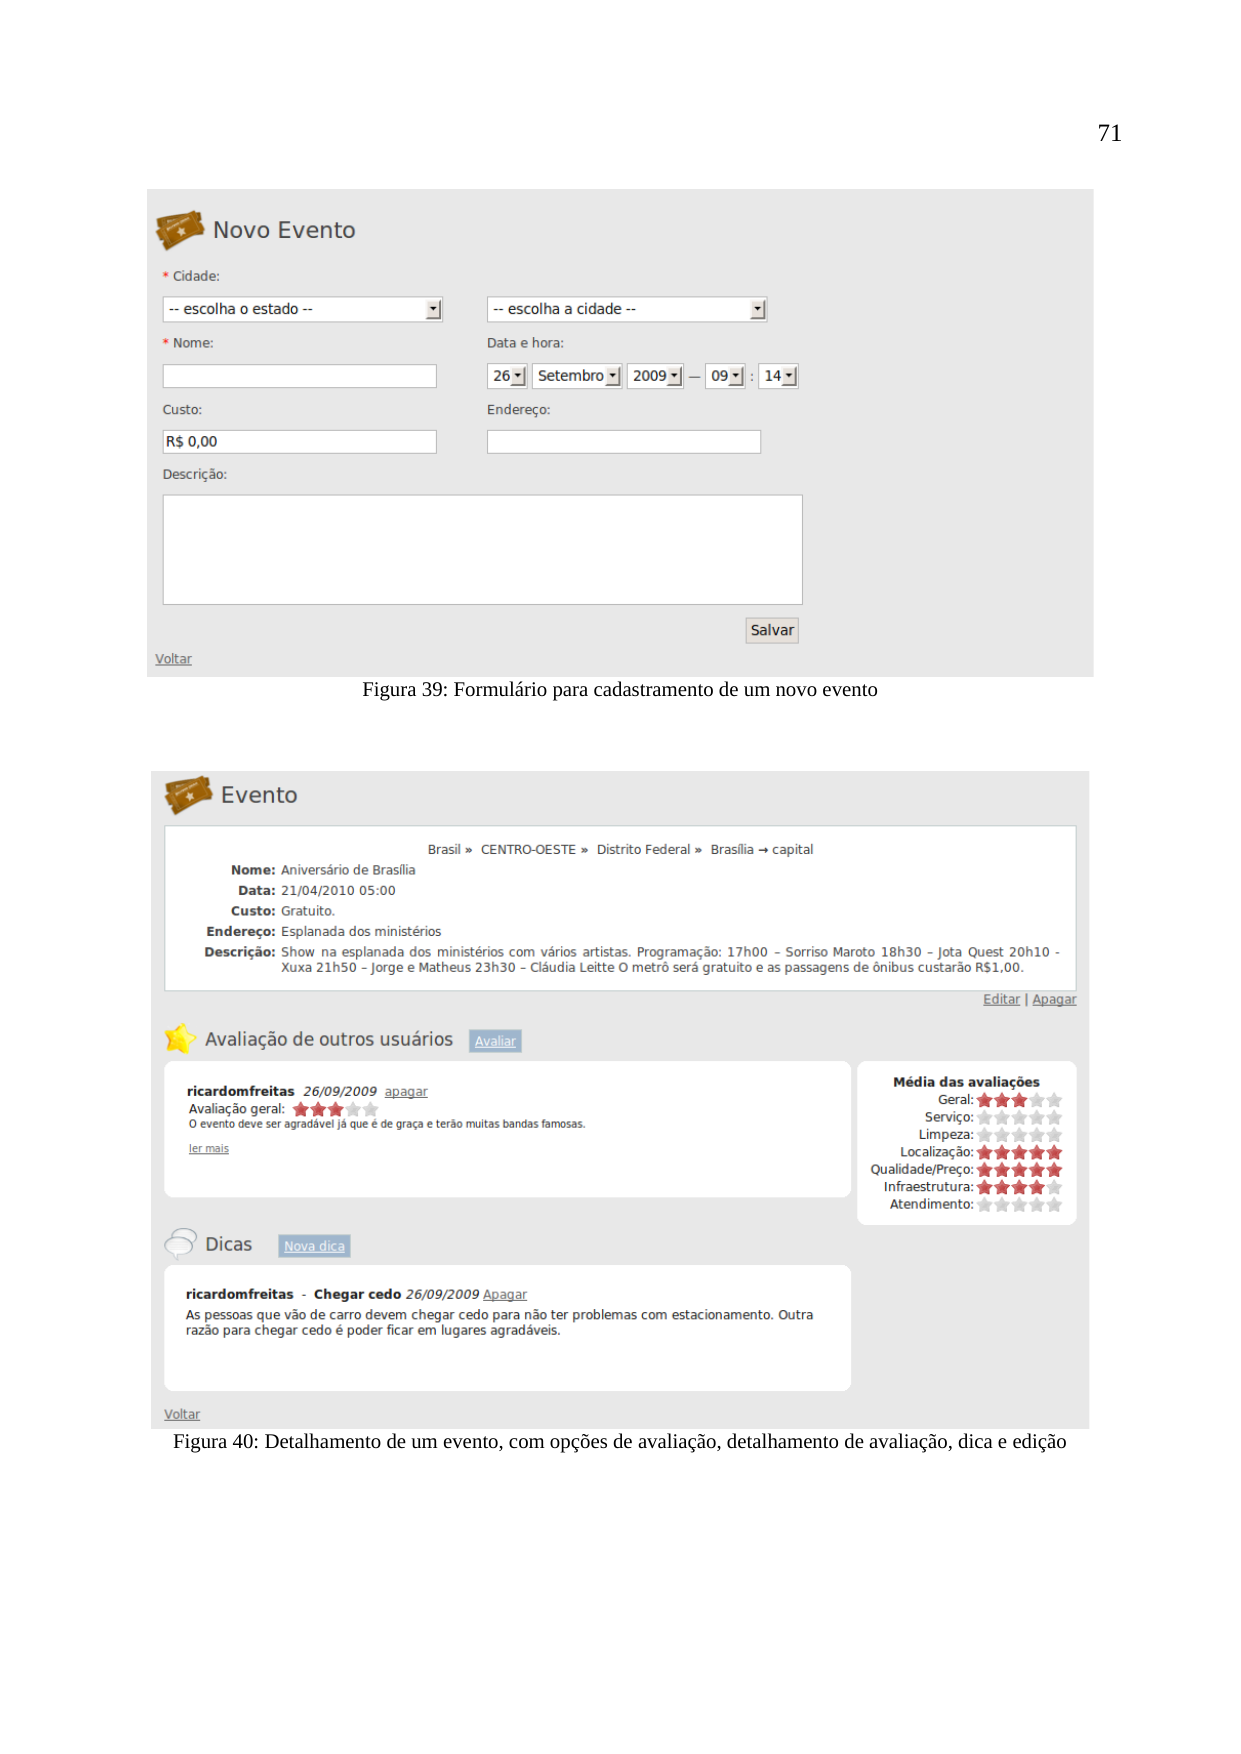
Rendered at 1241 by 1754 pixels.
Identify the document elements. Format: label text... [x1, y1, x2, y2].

text Figura 40: Detalhamento de um evento, com opções de avaliação, detalhamento de avaliação, dica e edição [151, 1429, 1089, 1453]
picture [151, 771, 1090, 1429]
text Figura 39: Formulário para cadastramento de um novo evento [147, 677, 1093, 701]
picture [147, 189, 1094, 677]
